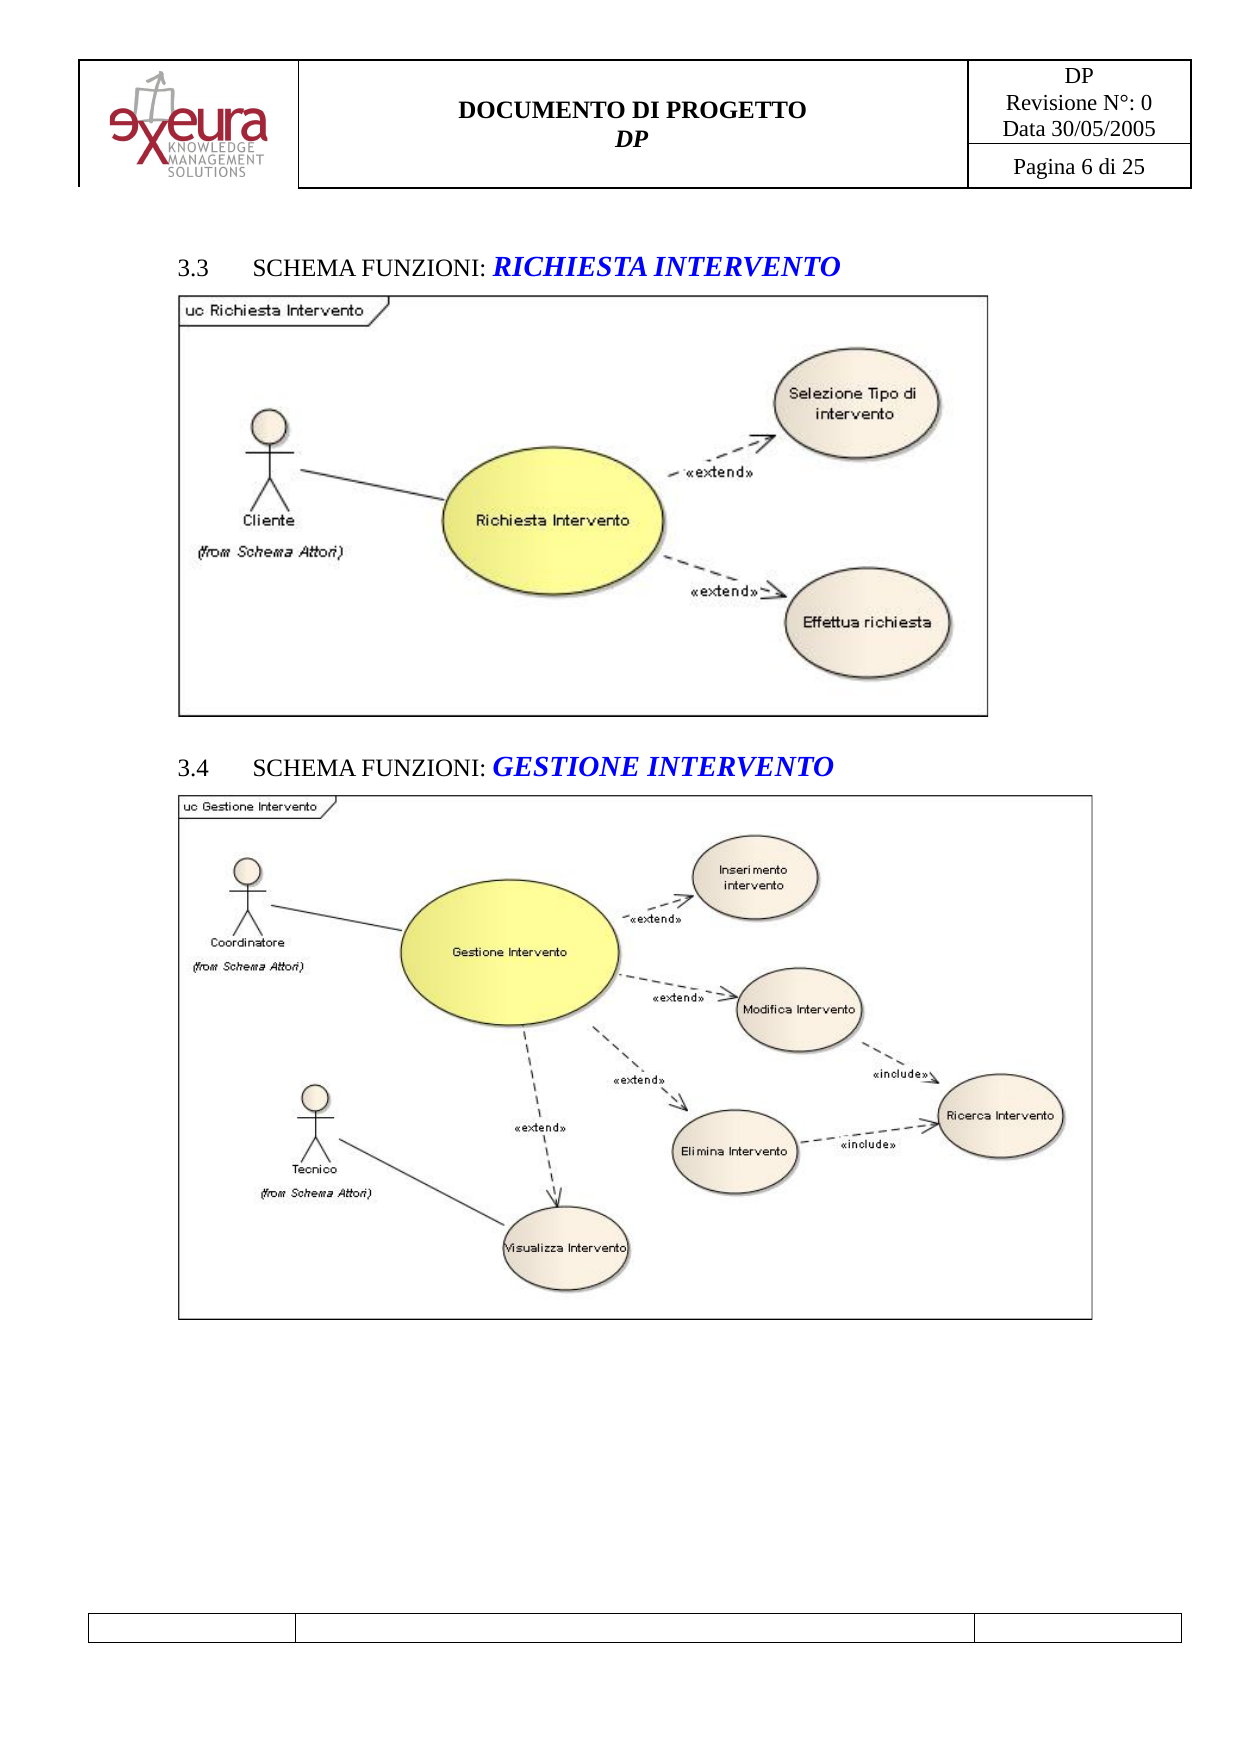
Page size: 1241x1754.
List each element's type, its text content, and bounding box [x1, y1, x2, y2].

picture [177, 794, 1093, 1320]
picture [177, 295, 989, 717]
list SCHEMA FUNZIONI: GESTIONE INTERVENTO [177, 749, 1092, 782]
list SCHEMA FUNZIONI: RICHIESTA INTERVENTO [177, 249, 1092, 282]
picture [109, 71, 268, 177]
